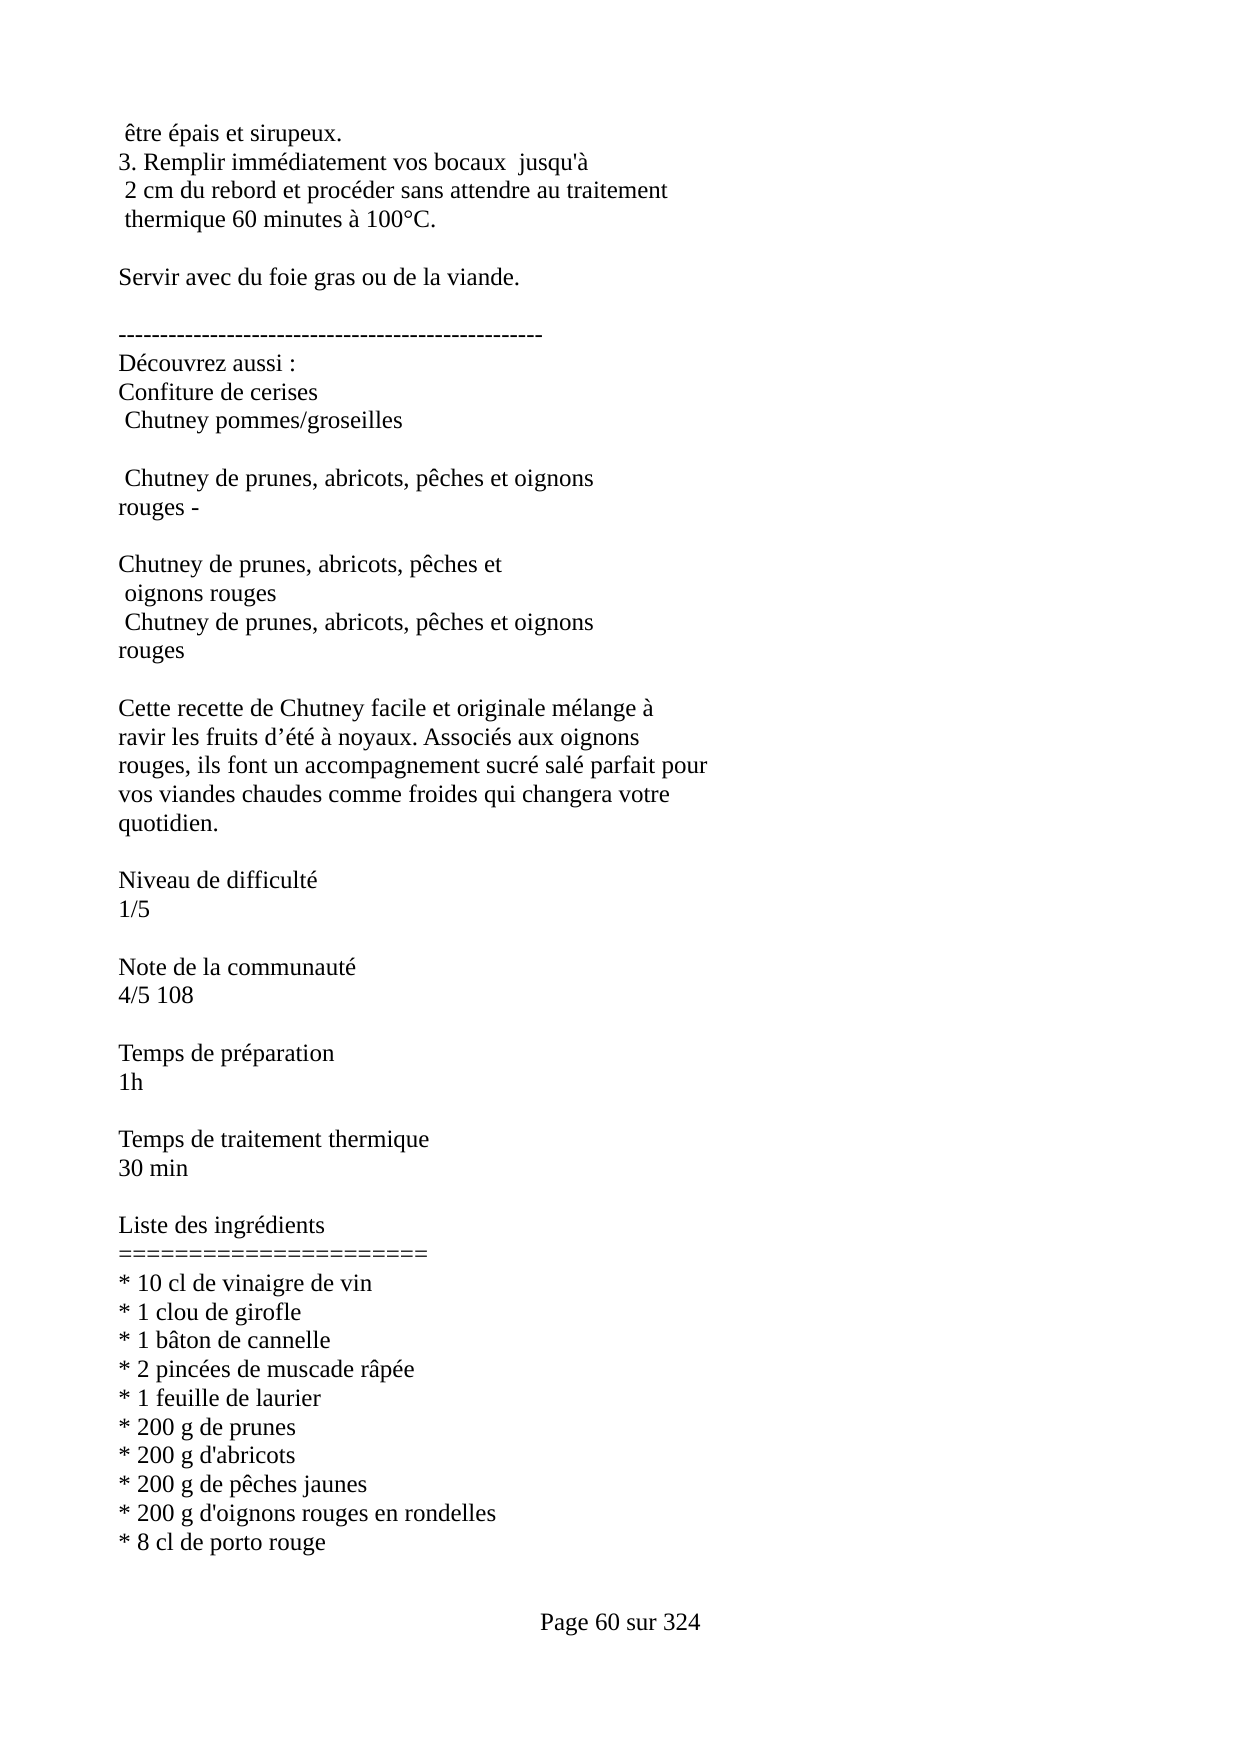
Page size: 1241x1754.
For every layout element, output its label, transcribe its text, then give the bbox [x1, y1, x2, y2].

text * 200 g d'oignons rouges en rondelles [118, 1498, 1122, 1527]
text quotidien. [118, 808, 1122, 837]
text --------------------------------------------------- [118, 319, 1122, 348]
text Chutney pommes/groseilles [118, 406, 1122, 434]
text * 1 clou de girofle [118, 1297, 1122, 1326]
text rouges, ils font un accompagnement sucré salé parfait pour [118, 751, 1122, 779]
text Temps de traitement thermique [118, 1124, 1122, 1153]
text 1/5 [118, 894, 1122, 923]
text 4/5 108 [118, 981, 1122, 1009]
text * 8 cl de porto rouge [118, 1527, 1122, 1556]
text * 200 g de pêches jaunes [118, 1469, 1122, 1498]
text Chutney de prunes, abricots, pêches et oignons [118, 607, 1122, 636]
text Confiture de cerises [118, 377, 1122, 406]
text thermique 60 minutes à 100°C. [118, 204, 1122, 233]
text oignons rouges [118, 578, 1122, 607]
text 2 cm du rebord et procéder sans attendre au traitement [118, 176, 1122, 204]
text 1h [118, 1067, 1122, 1096]
text ravir les fruits d’été à noyaux. Associés aux oignons [118, 722, 1122, 751]
text Découvrez aussi : [118, 348, 1122, 377]
text * 1 bâton de cannelle [118, 1326, 1122, 1354]
text 30 min [118, 1153, 1122, 1182]
text ====================== [118, 1239, 1122, 1268]
text Temps de préparation [118, 1038, 1122, 1067]
text * 200 g d'abricots [118, 1441, 1122, 1469]
text rouges [118, 636, 1122, 664]
text Note de la communauté [118, 952, 1122, 981]
text * 1 feuille de laurier [118, 1383, 1122, 1412]
text * 200 g de prunes [118, 1412, 1122, 1441]
text * 10 cl de vinaigre de vin [118, 1268, 1122, 1297]
text * 2 pincées de muscade râpée [118, 1354, 1122, 1383]
text être épais et sirupeux. [118, 118, 1122, 147]
text Niveau de difficulté [118, 866, 1122, 894]
text Chutney de prunes, abricots, pêches et [118, 549, 1122, 578]
text rouges - [118, 492, 1122, 521]
text Liste des ingrédients [118, 1211, 1122, 1239]
text 3. Remplir immédiatement vos bocaux jusqu'à [118, 147, 1122, 176]
text vos viandes chaudes comme froides qui changera votre [118, 779, 1122, 808]
text Chutney de prunes, abricots, pêches et oignons [118, 463, 1122, 492]
text Cette recette de Chutney facile et originale mélange à [118, 693, 1122, 722]
text Servir avec du foie gras ou de la viande. [118, 262, 1122, 291]
